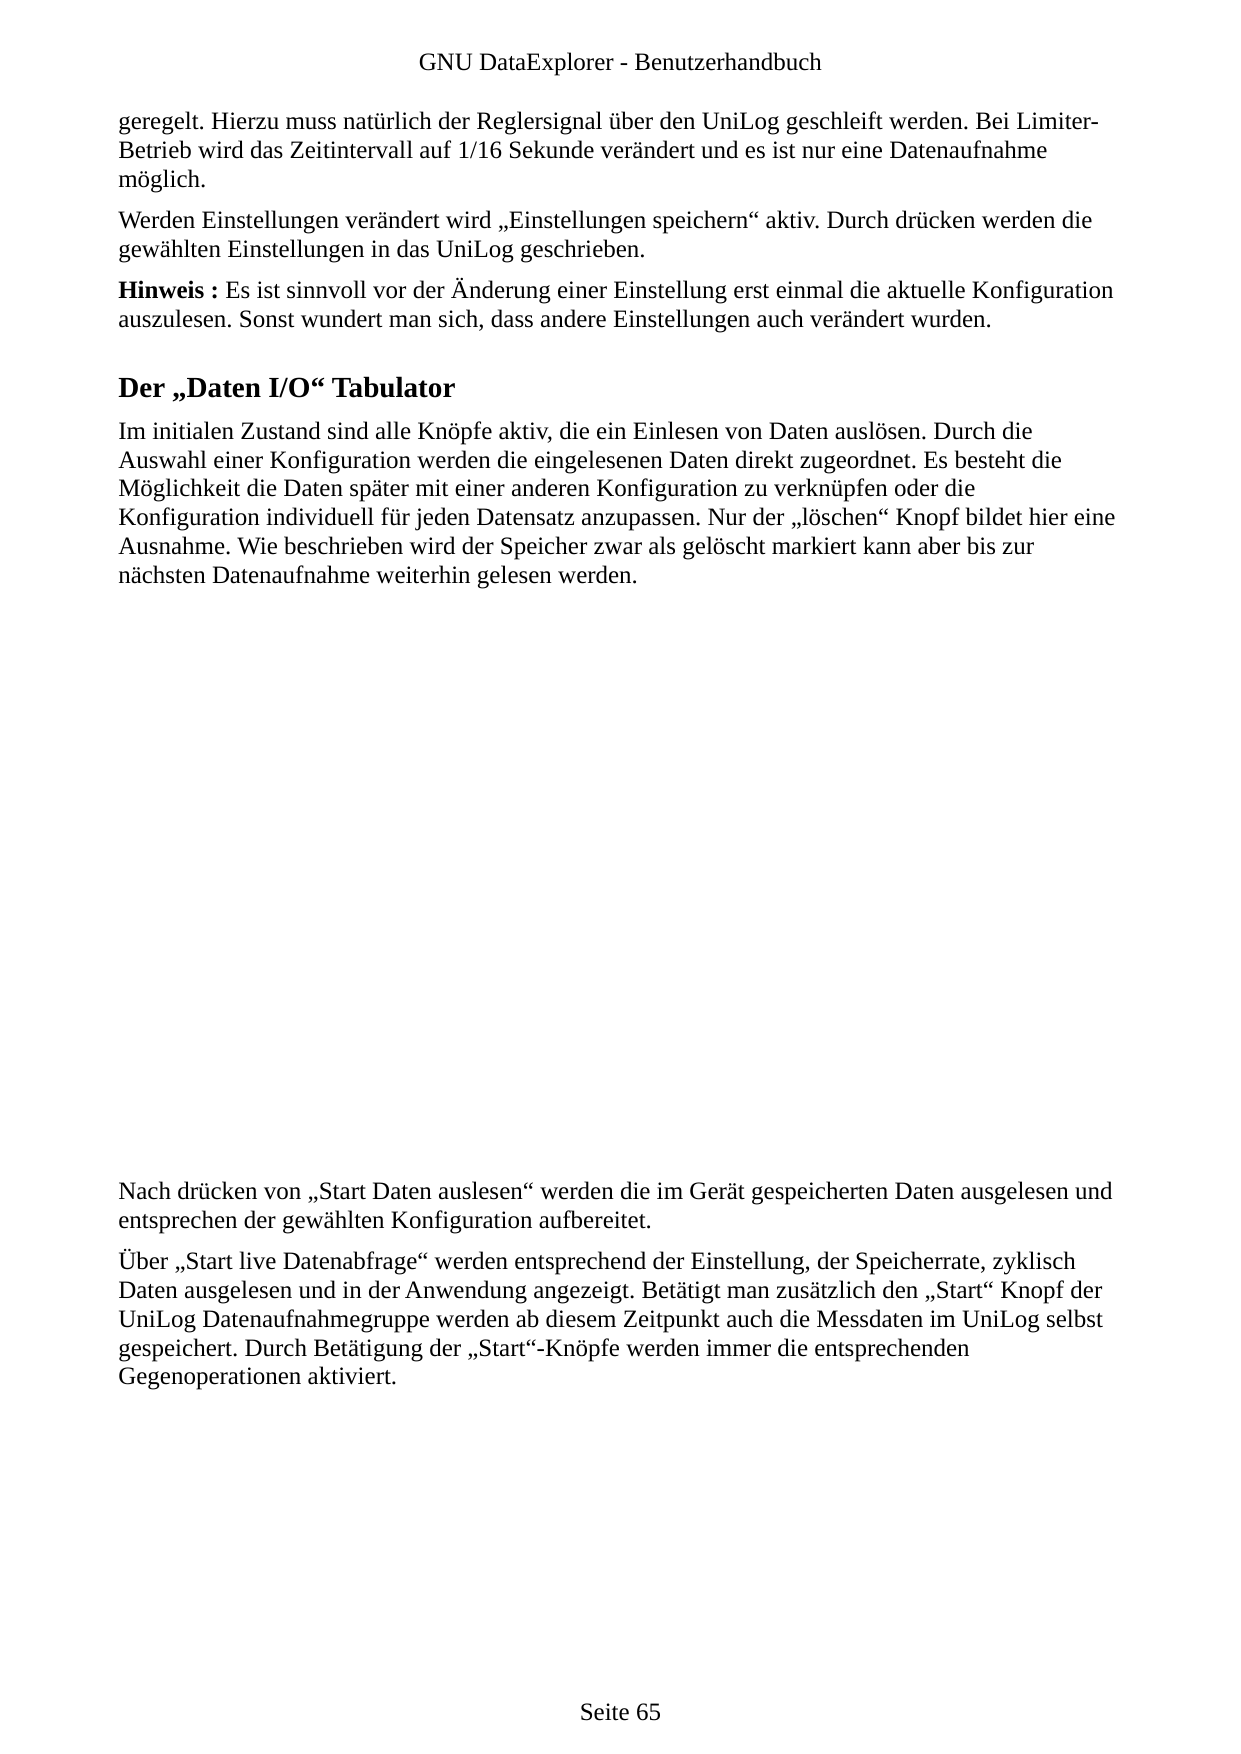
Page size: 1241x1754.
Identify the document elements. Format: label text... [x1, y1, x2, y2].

text Nach drücken von „Start Daten auslesen“ werden die im Gerät gespeicherten Daten ausgelesen und entsprechen der gewählten Konfiguration aufbereitet. [118, 1176, 1122, 1234]
text geregelt. Hierzu muss natürlich der Reglersignal über den UniLog geschleift werden. Bei Limiter- Betrieb wird das Zeitintervall auf 1/16 Sekunde verändert und es ist nur eine Datenaufnahme möglich. [118, 106, 1122, 192]
text Im initialen Zustand sind alle Knöpfe aktiv, die ein Einlesen von Daten auslösen. Durch die Auswahl einer Konfiguration werden die eingelesenen Daten direkt zugeordnet. Es besteht die Möglichkeit die Daten später mit einer anderen Konfiguration zu verknüpfen oder die Konfiguration individuell für jeden Datensatz anzupassen. Nur der „löschen“ Knopf bildet hier eine Ausnahme. Wie beschrieben wird der Speicher zwar als gelöscht markiert kann aber bis zur nächsten Datenaufnahme weiterhin gelesen werden. [118, 416, 1122, 588]
text Werden Einstellungen verändert wird „Einstellungen speichern“ aktiv. Durch drücken werden die gewählten Einstellungen in das UniLog geschrieben. [118, 205, 1122, 262]
text Über „Start live Datenabfrage“ werden entsprechend der Einstellung, der Speicherrate, zyklisch Daten ausgelesen und in der Anwendung angezeigt. Betätigt man zusätzlich den „Start“ Knopf der UniLog Datenaufnahmegruppe werden ab diesem Zeitpunkt auch die Messdaten im UniLog selbst gespeichert. Durch Betätigung der „Start“-Knöpfe werden immer die entsprechenden Gegenoperationen aktiviert. [118, 1246, 1122, 1390]
text Hinweis : Es ist sinnvoll vor der Änderung einer Einstellung erst einmal die aktuelle Konfiguration auszulesen. Sonst wundert man sich, dass andere Einstellungen auch verändert wurden. [118, 275, 1122, 332]
subtitle Der „Daten I/O“ Tabulator [118, 370, 1122, 403]
